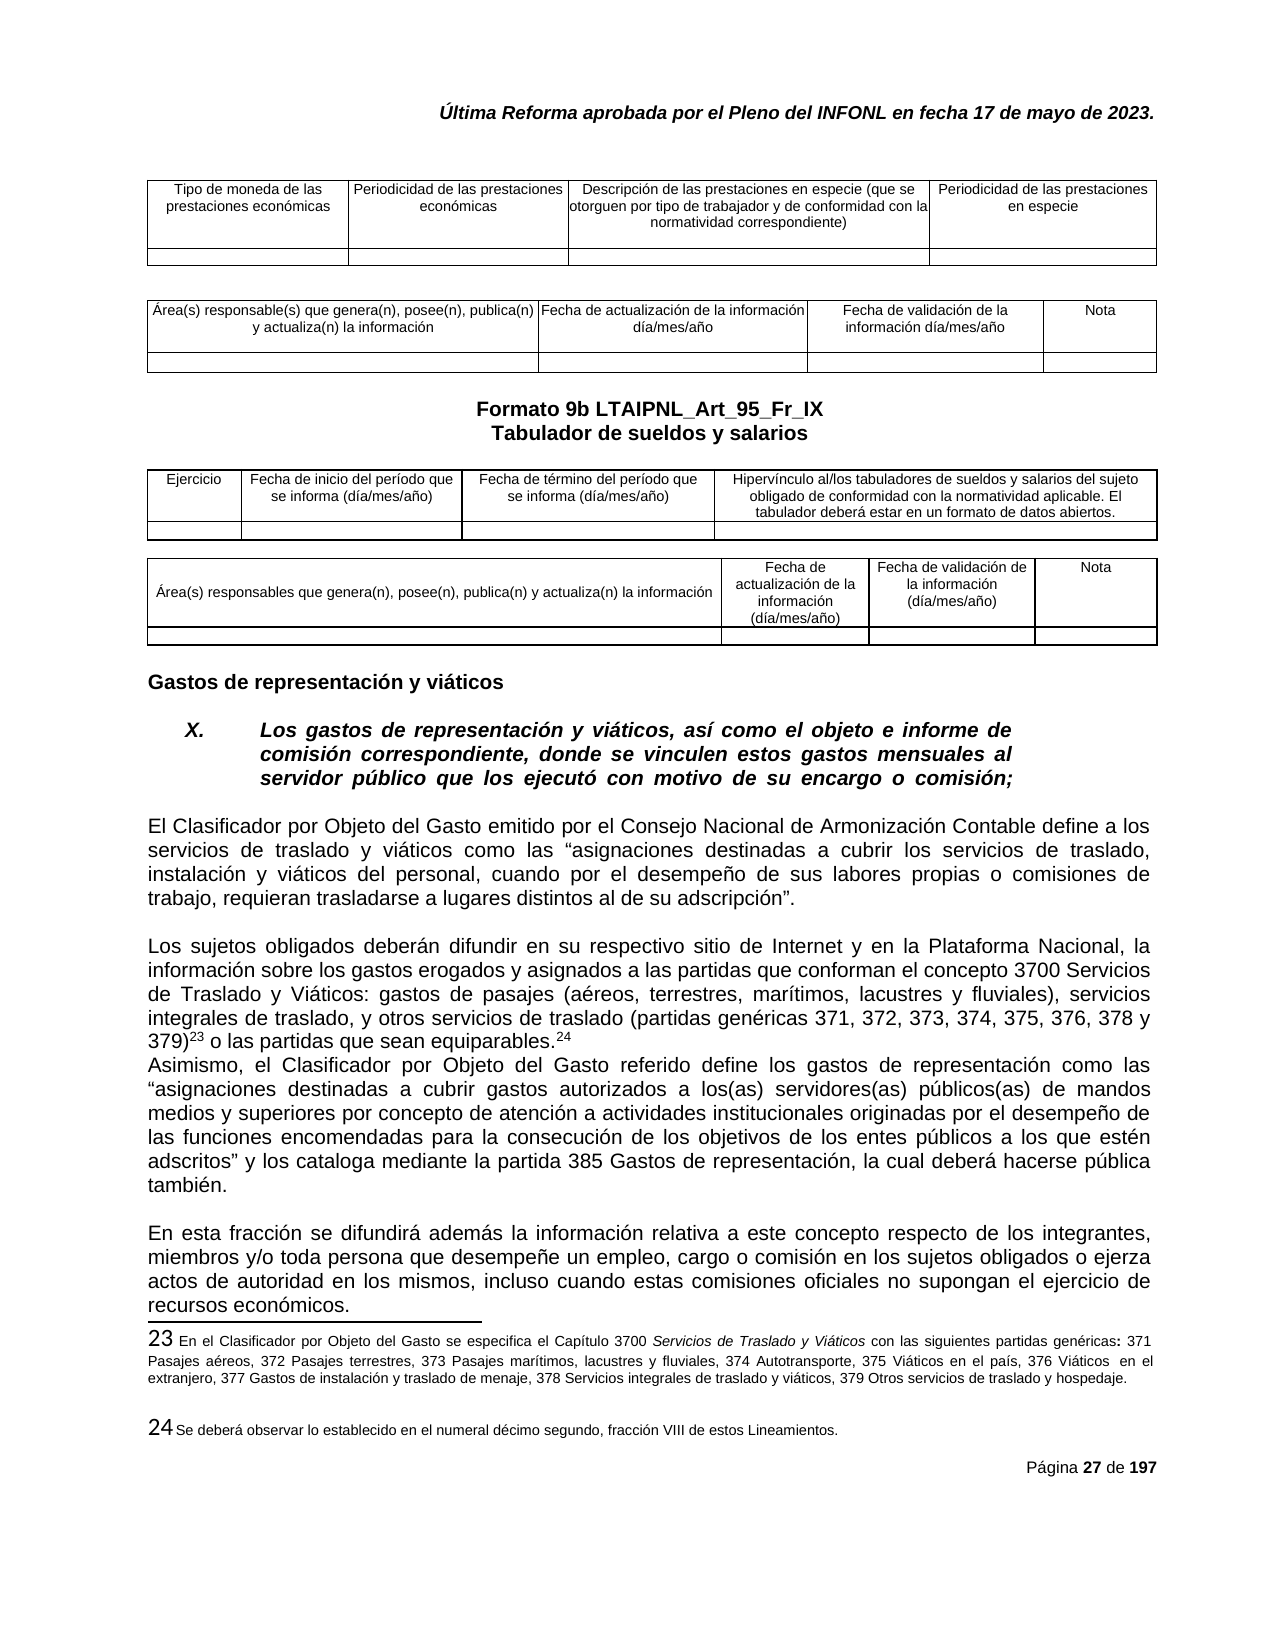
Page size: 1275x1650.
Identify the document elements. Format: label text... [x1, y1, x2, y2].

text Los sujetos obligados deberán difundir en su respectivo sitio de Internet y en la Plataforma Nacional, la información sobre los gastos erogados y asignados a las partidas que conforman el concepto 3700 Servicios de Traslado y Viáticos: gastos de pasajes (aéreos, terrestres, marítimos, lacustres y fluviales), servicios integrales de traslado, y otros servicios de traslado (partidas genéricas 371, 372, 373, 374, 375, 376, 378 y 379) o las partidas que sean equiparables. [148, 933, 1152, 1053]
table_header Hipervínculo al/los tabuladores de sueldos y salarios del sujeto obligado de conformidad con la normatividad aplicable. El tabulador deberá estar en un formato de datos abiertos. [715, 471, 1156, 521]
table_cell [539, 353, 807, 372]
table_header Descripción de las prestaciones en especie (que se otorguen por tipo de trabajador y de conformidad con la normatividad correspondiente) [569, 181, 929, 248]
table_cell [148, 353, 538, 372]
table_header Nota [1036, 559, 1156, 626]
table_cell [148, 249, 348, 265]
text Gastos de representación y viáticos [148, 670, 1157, 694]
table_header Fecha de validación de la información día/mes/año [808, 301, 1043, 352]
table_header Fecha de inicio del período que se informa (día/mes/año) [242, 471, 461, 521]
table_header Periodicidad de las prestaciones económicas [349, 181, 568, 248]
table_cell [242, 522, 461, 539]
table_cell [870, 628, 1034, 644]
table_header Tipo de moneda de las prestaciones económicas [148, 181, 348, 248]
table_header Ejercicio [148, 471, 241, 521]
table_header Área(s) responsable(s) que genera(n), posee(n), publica(n) y actualiza(n) la información [148, 301, 538, 352]
table_header Nota [1044, 301, 1156, 352]
table_cell [930, 249, 1156, 265]
table_header Fecha de término del período que se informa (día/mes/año) [463, 471, 714, 521]
table_header Periodicidad de las prestaciones en especie [930, 181, 1156, 248]
list Se deberá observar lo establecido en el numeral décimo segundo, fracción VIII de estos Lineamientos. [148, 1411, 1153, 1441]
table_cell [569, 249, 929, 265]
text Formato 9b LTAIPNL_Art_95_Fr_IX [148, 397, 1152, 421]
text El Clasificador por Objeto del Gasto emitido por el Consejo Nacional de Armonización Contable define a los servicios de traslado y viáticos como las “asignaciones destinadas a cubrir los servicios de traslado, instalación y viáticos del personal, cuando por el desempeño de sus labores propias o comisiones de trabajo, requieran trasladarse a lugares distintos al de su adscripción”. [148, 814, 1152, 909]
text Tabulador de sueldos y salarios [148, 421, 1152, 445]
table_cell [463, 522, 714, 539]
table_header Fecha de validación de la información (día/mes/año) [870, 559, 1034, 626]
table_cell [349, 249, 568, 265]
table_header Fecha de actualización de la información día/mes/año [539, 301, 807, 352]
table_cell [148, 522, 241, 539]
table_cell [148, 628, 721, 644]
table_header Área(s) responsables que genera(n), posee(n), publica(n) y actualiza(n) la información [148, 559, 721, 626]
table_header Fecha de actualización de la información (día/mes/año) [722, 559, 868, 626]
table_cell [715, 522, 1156, 539]
table_cell [722, 628, 868, 644]
text Asimismo, el Clasificador por Objeto del Gasto referido define los gastos de representación como las “asignaciones destinadas a cubrir gastos autorizados a los(as) servidores(as) públicos(as) de mandos medios y superiores por concepto de atención a actividades institucionales originadas por el desempeño de las funciones encomendadas para la consecución de los objetivos de los entes públicos a los que estén adscritos” y los cataloga mediante la partida 385 Gastos de representación, la cual deberá hacerse pública también. [148, 1053, 1152, 1197]
table_cell [808, 353, 1043, 372]
table_cell [1036, 628, 1156, 644]
text En esta fracción se difundirá además la información relativa a este concepto respecto de los integrantes, miembros y/o toda persona que desempeñe un empleo, cargo o comisión en los sujetos obligados o ejerza actos de autoridad en los mismos, incluso cuando estas comisiones oficiales no supongan el ejercicio de recursos económicos. [148, 1221, 1152, 1317]
table_cell [1044, 353, 1156, 372]
text X. Los gastos de representación y viáticos, así como el objeto e informe de comisión correspondiente, donde se vinculen estos gastos mensuales al servidor público que los ejecutó con motivo de su encargo o comisión; [185, 718, 1014, 814]
list En el Clasificador por Objeto del Gasto se especifica el Capítulo 3700 Servicios de Traslado y Viáticos con las siguientes partidas genéricas: 371 Pasajes aéreos, 372 Pasajes terrestres, 373 Pasajes marítimos, lacustres y fluviales, 374 Autotransporte, 375 Viáticos en el país, 376 Viáticos en el extranjero, 377 Gastos de instalación y traslado de menaje, 378 Servicios integrales de traslado y viáticos, 379 Otros servicios de traslado y hospedaje. [148, 1322, 1153, 1386]
